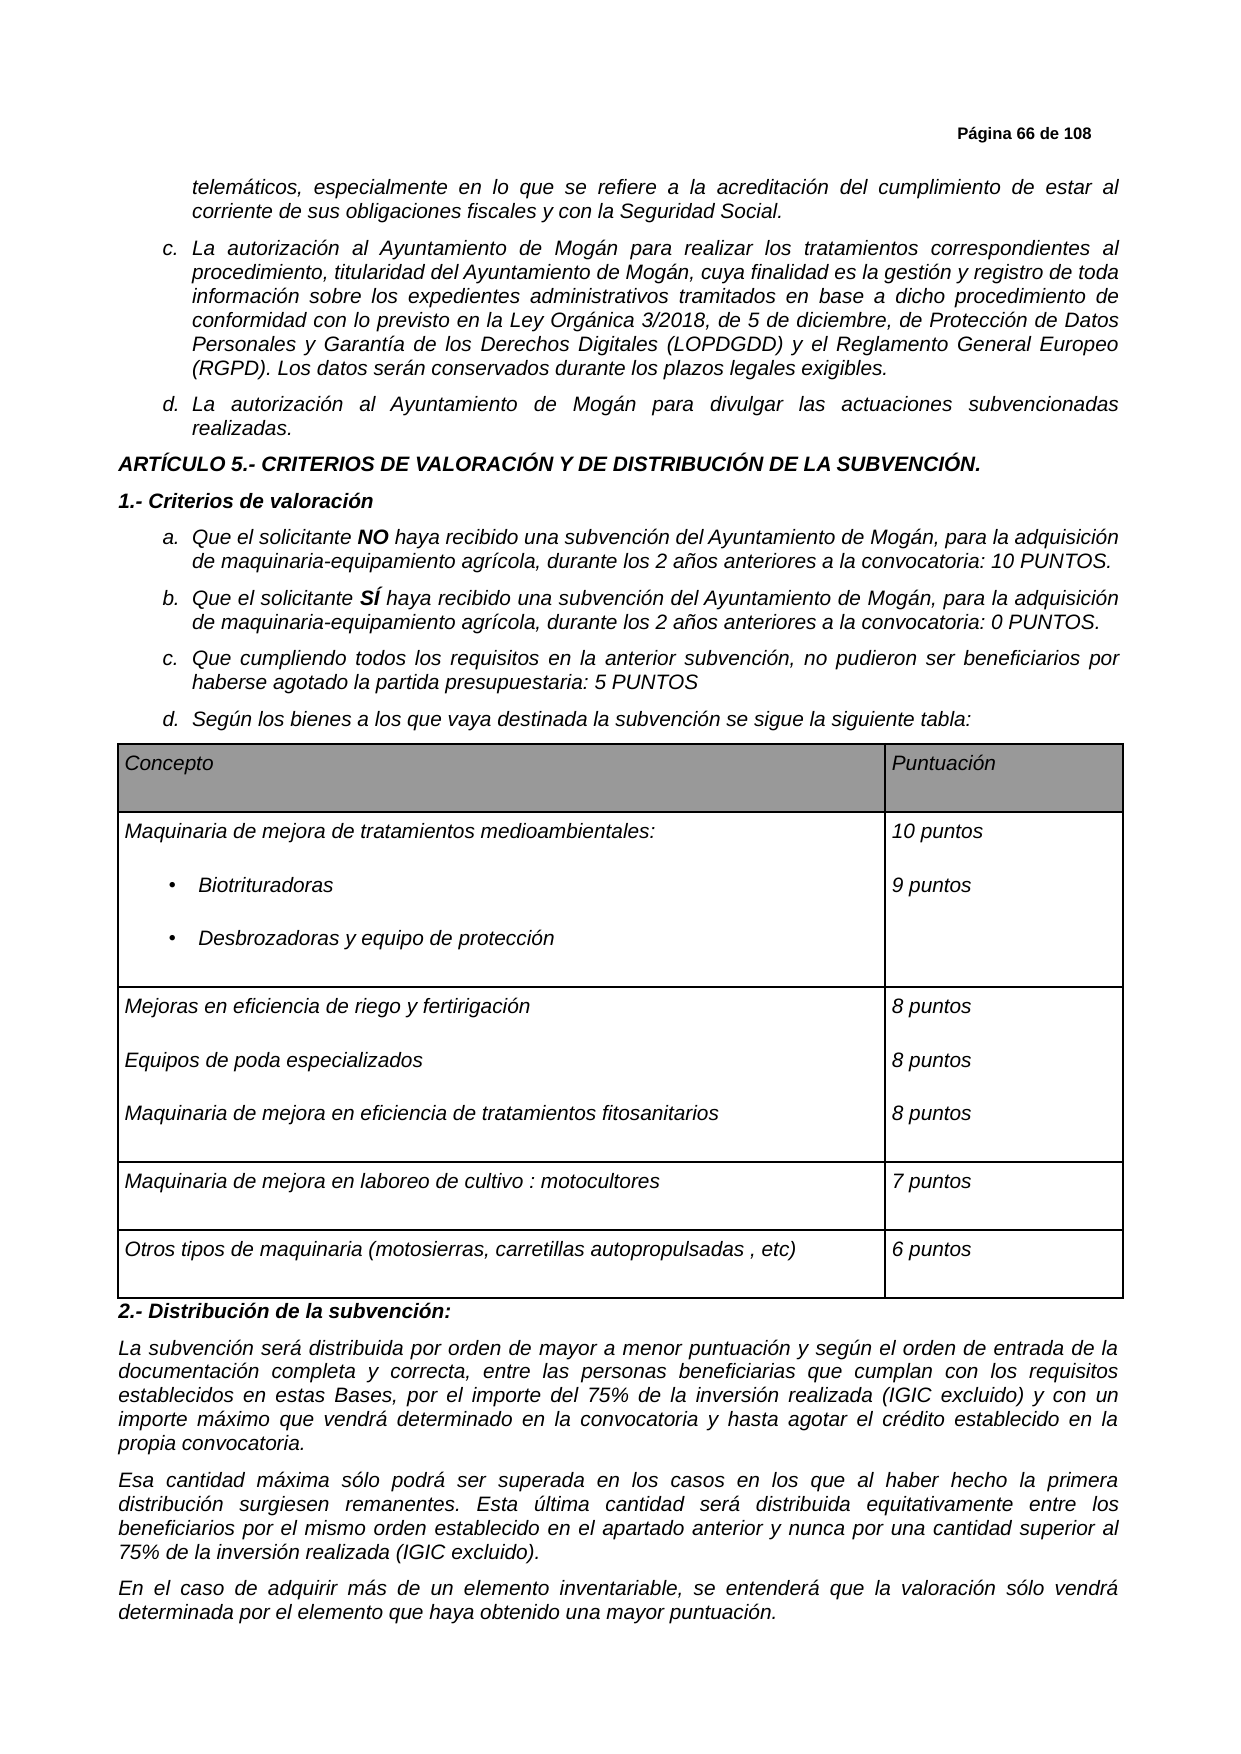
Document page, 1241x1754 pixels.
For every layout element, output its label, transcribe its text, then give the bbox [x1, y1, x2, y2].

text 1.- Criterios de valoración [118, 489, 1122, 513]
table_cell 6 puntos [886, 1231, 1122, 1297]
list La autorización al Ayuntamiento de Mogán para divulgar las actuaciones subvencionadas realizadas. [162, 392, 1122, 440]
list Que el solicitante SÍ haya recibido una subvención del Ayuntamiento de Mogán, para la adquisición de maquinaria-equipamiento agrícola, durante los 2 años anteriores a la convocatoria: 0 PUNTOS. [162, 586, 1122, 633]
table_cell Otros tipos de maquinaria (motosierras, carretillas autopropulsadas , etc) [119, 1231, 884, 1297]
table_cell 7 puntos [886, 1163, 1122, 1229]
list Que el solicitante NO haya recibido una subvención del Ayuntamiento de Mogán, para la adquisición de maquinaria-equipamiento agrícola, durante los 2 años anteriores a la convocatoria: 10 PUNTOS. [162, 525, 1122, 573]
text 2.- Distribución de la subvención: [118, 1299, 1122, 1323]
text ARTÍCULO 5.- CRITERIOS DE VALORACIÓN Y DE DISTRIBUCIÓN DE LA SUBVENCIÓN. [118, 452, 1122, 476]
text Esa cantidad máxima sólo podrá ser superada en los casos en los que al haber hecho la primera distribución surgiesen remanentes. Esta última cantidad será distribuida equitativamente entre los beneficiarios por el mismo orden establecido en el apartado anterior y nunca por una cantidad superior al 75% de la inversión realizada (IGIC excluido). [118, 1468, 1122, 1563]
table_cell Mejoras en eficiencia de riego y fertirigación Equipos de poda especializados Maquinaria de mejora en eficiencia de tratamientos fitosanitarios [119, 988, 884, 1161]
list telemáticos, especialmente en lo que se refiere a la acreditación del cumplimiento de estar al corriente de sus obligaciones fiscales y con la Seguridad Social. [162, 175, 1122, 223]
table_header Concepto [119, 745, 884, 811]
text La subvención será distribuida por orden de mayor a menor puntuación y según el orden de entrada de la documentación completa y correcta, entre las personas beneficiarias que cumplan con los requisitos establecidos en estas Bases, por el importe del 75% de la inversión realizada (IGIC excluido) y con un importe máximo que vendrá determinado en la convocatoria y hasta agotar el crédito establecido en la propia convocatoria. [118, 1335, 1122, 1455]
text En el caso de adquirir más de un elemento inventariable, se entenderá que la valoración sólo vendrá determinada por el elemento que haya obtenido una mayor puntuación. [118, 1576, 1122, 1624]
table_cell 8 puntos 8 puntos 8 puntos [886, 988, 1122, 1161]
table_cell Maquinaria de mejora en laboreo de cultivo : motocultores [119, 1163, 884, 1229]
table_header Puntuación [886, 745, 1122, 811]
table_cell Maquinaria de mejora de tratamientos medioambientales: Biotrituradoras Desbrozadoras y equipo de protección [119, 813, 884, 986]
list La autorización al Ayuntamiento de Mogán para realizar los tratamientos correspondientes al procedimiento, titularidad del Ayuntamiento de Mogán, cuya finalidad es la gestión y registro de toda información sobre los expedientes administrativos tramitados en base a dicho procedimiento de conformidad con lo previsto en la Ley Orgánica 3/2018, de 5 de diciembre, de Protección de Datos Personales y Garantía de los Derechos Digitales (LOPDGDD) y el Reglamento General Europeo (RGPD). Los datos serán conservados durante los plazos legales exigibles. [162, 236, 1122, 379]
list Según los bienes a los que vaya destinada la subvención se sigue la siguiente tabla: [162, 706, 1122, 730]
table_cell 10 puntos 9 puntos [886, 813, 1122, 986]
list Que cumpliendo todos los requisitos en la anterior subvención, no pudieron ser beneficiarios por haberse agotado la partida presupuestaria: 5 PUNTOS [162, 646, 1122, 694]
